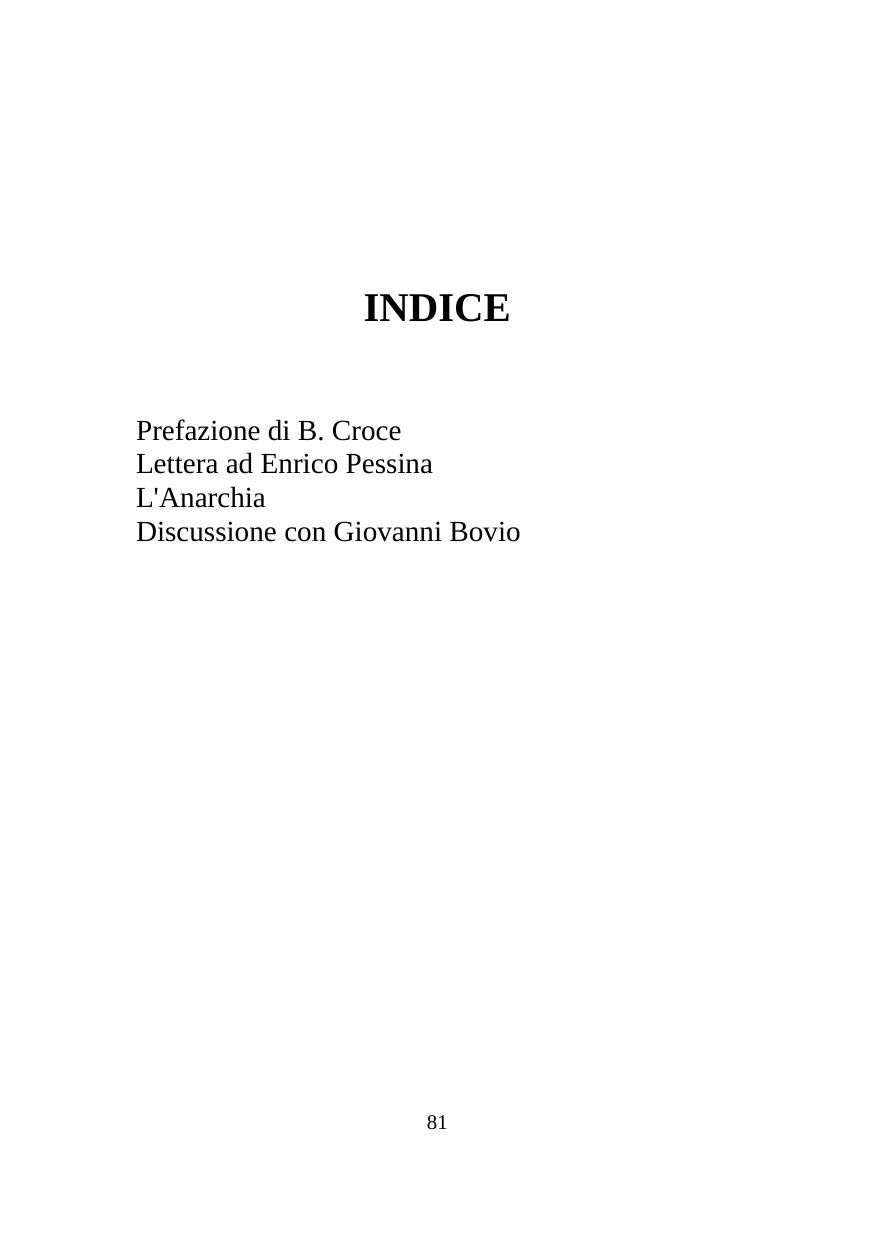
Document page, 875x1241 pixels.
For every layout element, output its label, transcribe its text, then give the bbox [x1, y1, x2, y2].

text Prefazione di B. Croce [106, 413, 768, 447]
text Discussione con Giovanni Bovio [106, 514, 768, 547]
text L'Anarchia [106, 480, 768, 514]
text Lettera ad Enrico Pessina [106, 447, 768, 480]
subtitle INDICE [106, 283, 768, 330]
